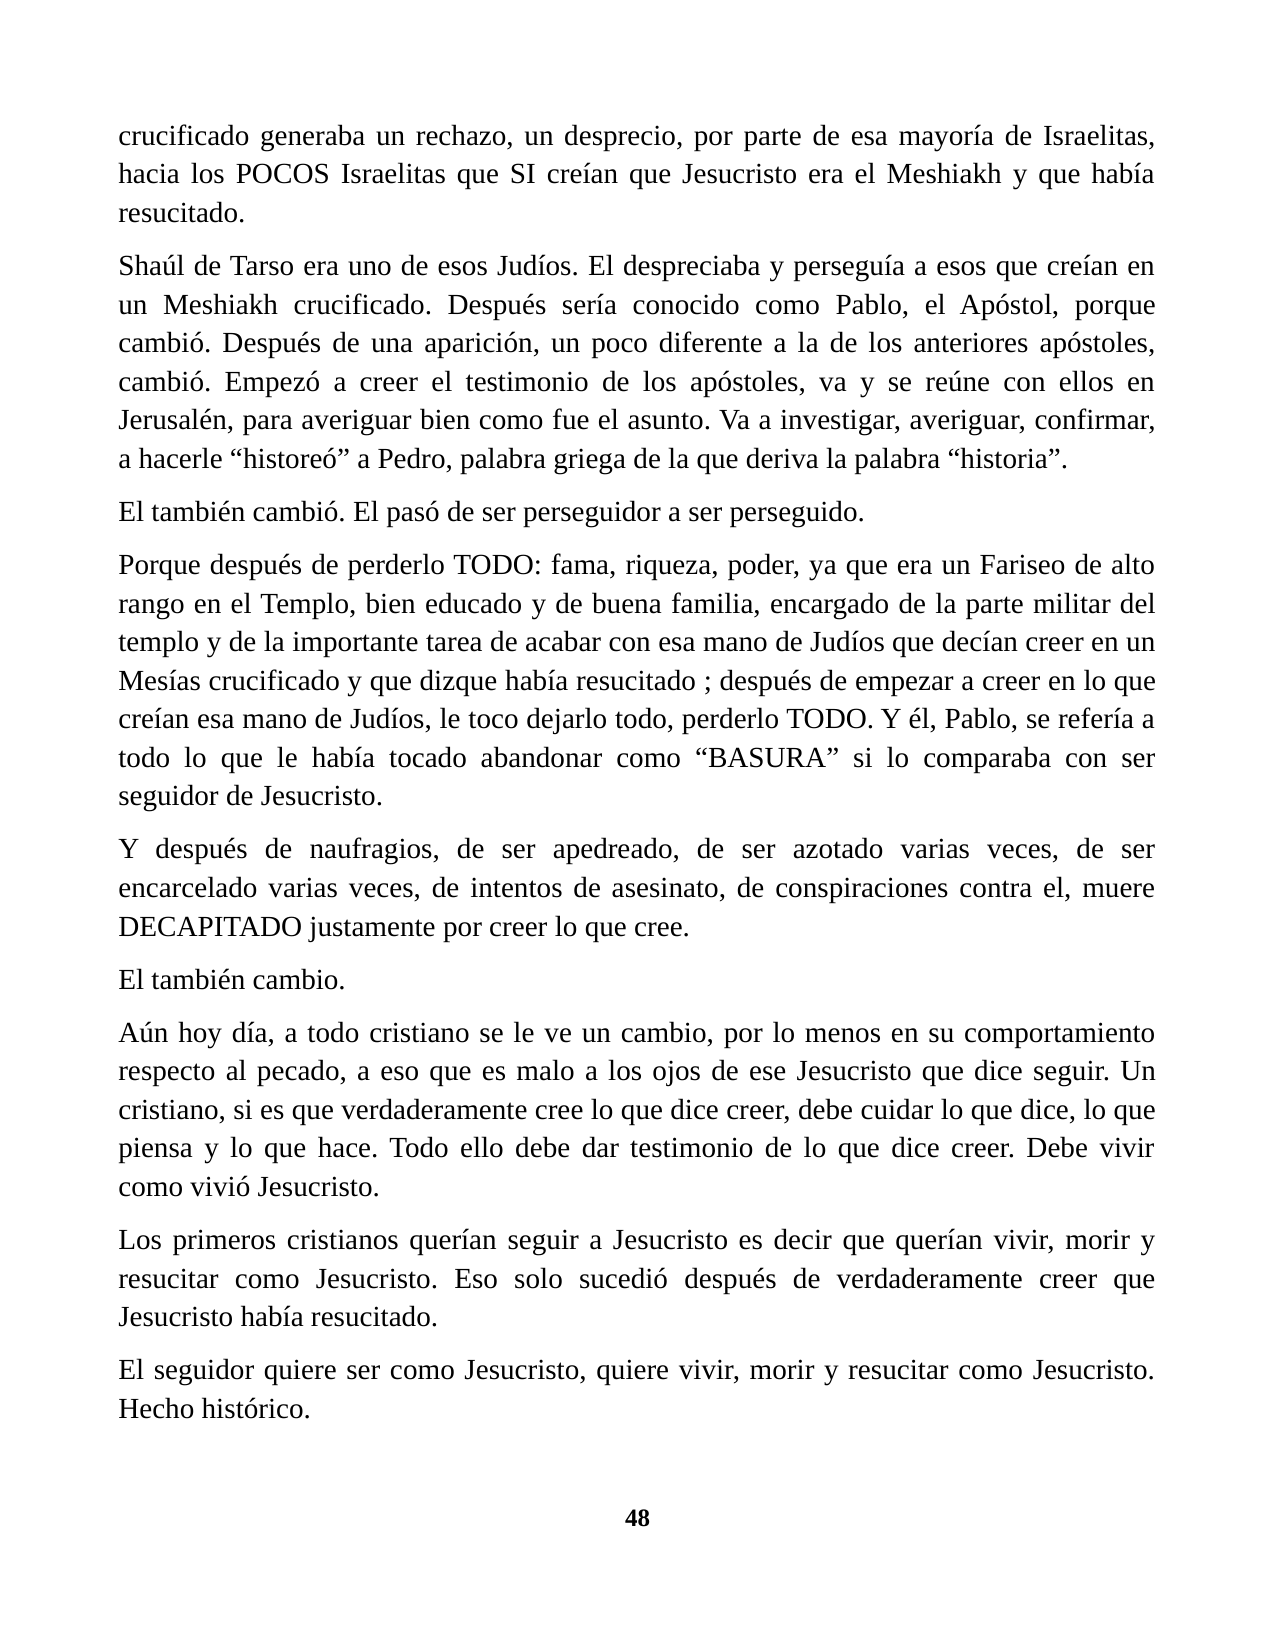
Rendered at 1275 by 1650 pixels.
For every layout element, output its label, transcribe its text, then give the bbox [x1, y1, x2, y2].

text Porque después de perderlo TODO: fama, riqueza, poder, ya que era un Fariseo de alto rango en el Templo, bien educado y de buena familia, encargado de la parte militar del templo y de la importante tarea de acabar con esa mano de Judíos que decían creer en un Mesías crucificado y que dizque había resucitado ; después de empezar a creer en lo que creían esa mano de Judíos, le toco dejarlo todo, perderlo TODO. Y él, Pablo, se refería a todo lo que le había tocado abandonar como “BASURA” si lo comparaba con ser seguidor de Jesucristo. [118, 547, 1157, 812]
text Shaúl de Tarso era uno de esos Judíos. El despreciaba y perseguía a esos que creían en un Meshiakh crucificado. Después sería conocido como Pablo, el Apóstol, porque cambió. Después de una aparición, un poco diferente a la de los anteriores apóstoles, cambió. Empezó a creer el testimonio de los apóstoles, va y se reúne con ellos en Jerusalén, para averiguar bien como fue el asunto. Va a investigar, averiguar, confirmar, a hacerle “historeó” a Pedro, palabra griega de la que deriva la palabra “historia”. [118, 248, 1157, 474]
text Y después de naufragios, de ser apedreado, de ser azotado varias veces, de ser encarcelado varias veces, de intentos de asesinato, de conspiraciones contra el, muere DECAPITADO justamente por creer lo que cree. [118, 832, 1157, 942]
text El seguidor quiere ser como Jesucristo, quiere vivir, morir y resucitar como Jesucristo. Hecho histórico. [118, 1352, 1157, 1424]
text Los primeros cristianos querían seguir a Jesucristo es decir que querían vivir, morir y resucitar como Jesucristo. Eso solo sucedió después de verdaderamente creer que Jesucristo había resucitado. [118, 1222, 1157, 1333]
text El también cambió. El pasó de ser perseguidor a ser perseguido. [118, 494, 1157, 528]
text crucificado generaba un rechazo, un desprecio, por parte de esa mayoría de Israelitas, hacia los POCOS Israelitas que SI creían que Jesucristo era el Meshiakh y que había resucitado. [118, 118, 1157, 229]
text Aún hoy día, a todo cristiano se le ve un cambio, por lo menos en su comportamiento respecto al pecado, a eso que es malo a los ojos de ese Jesucristo que dice seguir. Un cristiano, si es que verdaderamente cree lo que dice creer, debe cuidar lo que dice, lo que piensa y lo que hace. Todo ello debe dar testimonio de lo que dice creer. Debe vivir como vivió Jesucristo. [118, 1015, 1157, 1203]
text El también cambio. [118, 962, 1157, 995]
